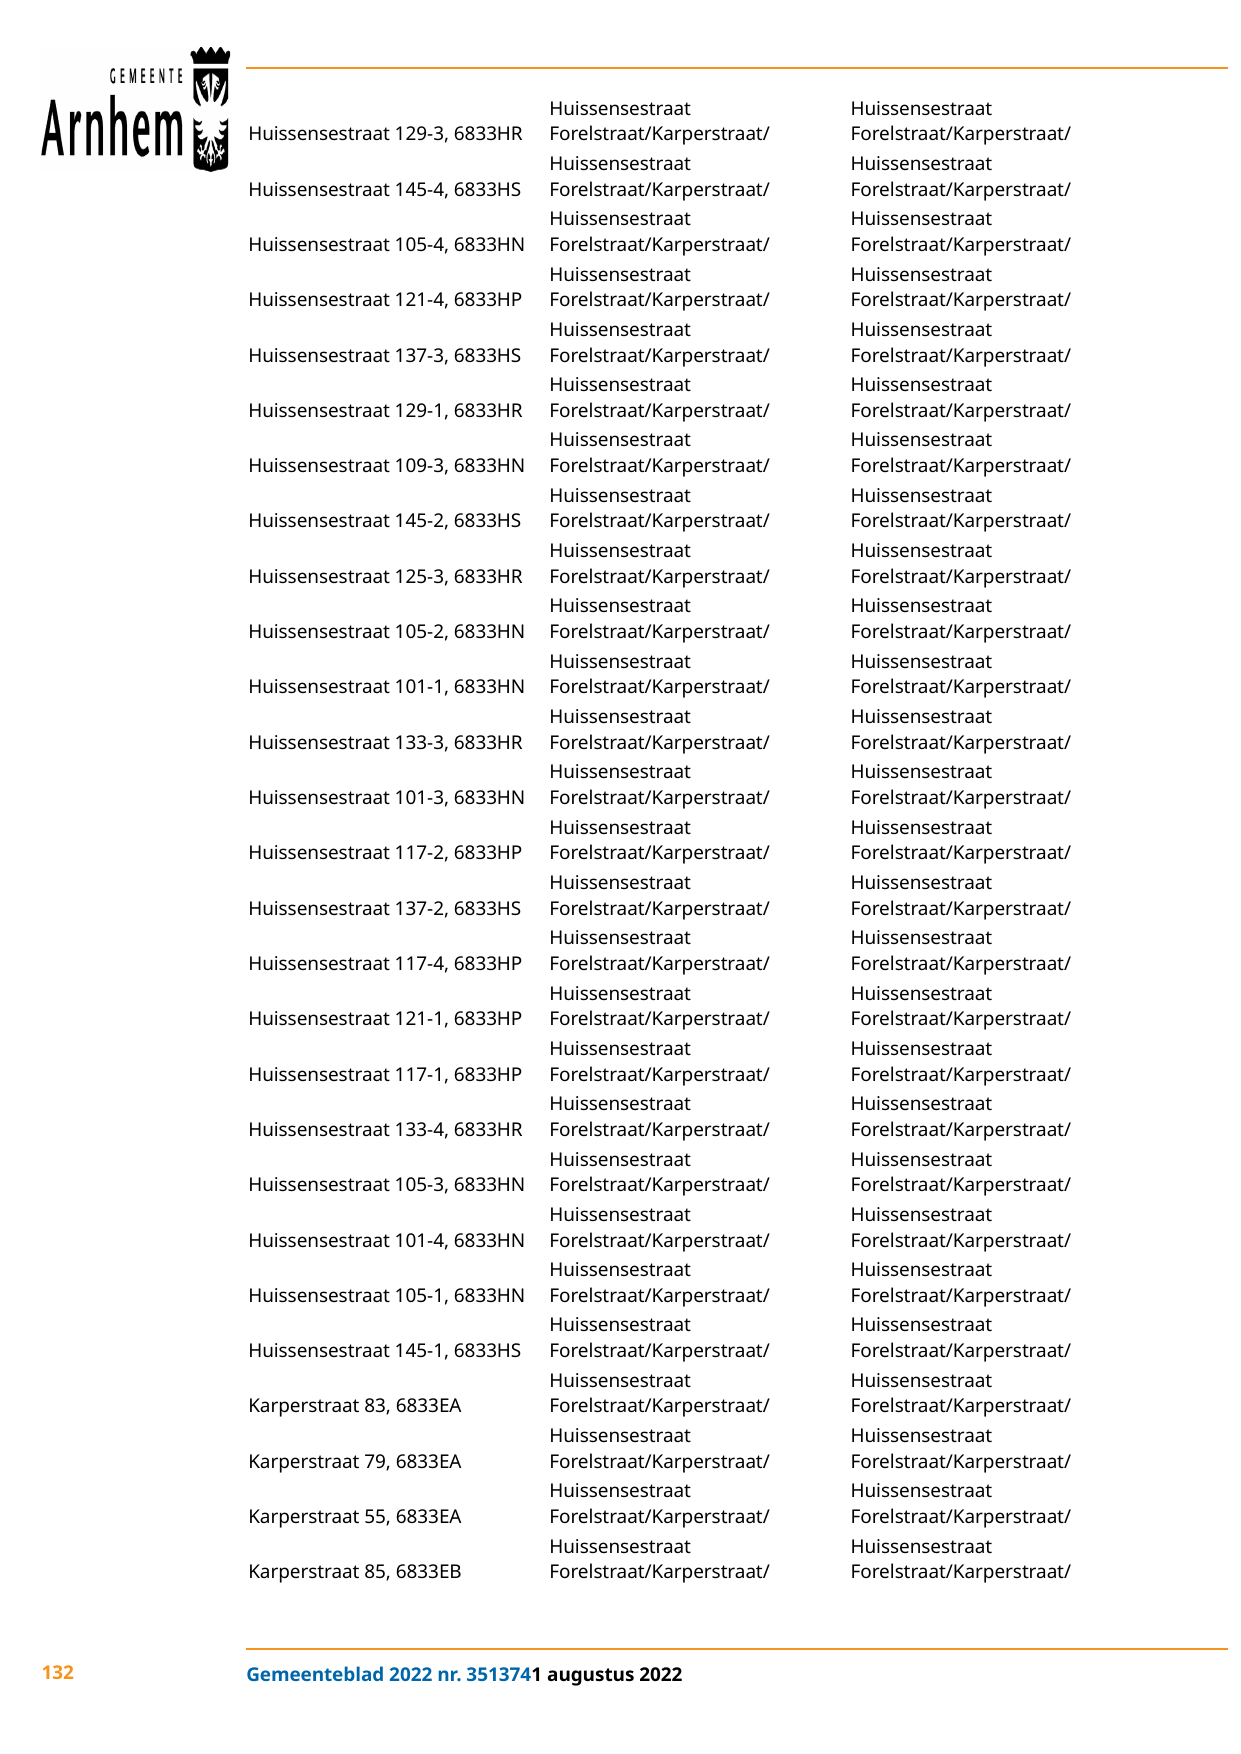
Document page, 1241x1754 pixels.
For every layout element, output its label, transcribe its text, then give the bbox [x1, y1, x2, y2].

table_cell Karperstraat 83, 6833EA [248, 1393, 549, 1448]
table_cell Huissensestraat 101-4, 6833HN [248, 1227, 549, 1282]
table_cell Huissensestraat 133-4, 6833HR [248, 1116, 549, 1171]
table_cell Forelstraat/Karperstraat/Huissensestraat [549, 950, 850, 1006]
table_cell Forelstraat/Karperstraat/Huissensestraat [549, 286, 850, 342]
table_cell Huissensestraat 117-2, 6833HP [248, 840, 549, 895]
table_cell Huissensestraat 105-2, 6833HN [248, 618, 549, 674]
table_cell Forelstraat/Karperstraat/Huissensestraat [850, 1503, 1152, 1559]
table_cell Huissensestraat [549, 95, 850, 121]
table_cell Forelstraat/Karperstraat/Huissensestraat [850, 784, 1152, 839]
table_cell Forelstraat/Karperstraat/Huissensestraat [549, 1227, 850, 1282]
table_cell Forelstraat/Karperstraat/Huissensestraat [850, 1171, 1152, 1227]
table_cell Forelstraat/Karperstraat/Huissensestraat [549, 342, 850, 397]
table_cell Forelstraat/Karperstraat/Huissensestraat [549, 121, 850, 176]
table_cell Huissensestraat 109-3, 6833HN [248, 453, 549, 508]
picture [41, 47, 231, 172]
table_cell Karperstraat 55, 6833EA [248, 1503, 549, 1559]
table_cell Forelstraat/Karperstraat/Huissensestraat [850, 121, 1152, 176]
table_cell Huissensestraat 105-3, 6833HN [248, 1171, 549, 1227]
table_cell Forelstraat/Karperstraat/Huissensestraat [549, 397, 850, 452]
table_cell Karperstraat 79, 6833EA [248, 1448, 549, 1503]
table_cell Forelstraat/Karperstraat/Huissensestraat [850, 286, 1152, 342]
table_cell Forelstraat/Karperstraat/Huissensestraat [850, 231, 1152, 286]
table_cell Forelstraat/Karperstraat/Huissensestraat [549, 674, 850, 729]
table_cell Huissensestraat 145-1, 6833HS [248, 1338, 549, 1393]
table_cell Forelstraat/Karperstraat/Huissensestraat [850, 950, 1152, 1006]
table_cell Huissensestraat 125-3, 6833HR [248, 563, 549, 618]
table_cell Huissensestraat 129-3, 6833HR [248, 121, 549, 176]
table_cell Forelstraat/Karperstraat/Huissensestraat [850, 674, 1152, 729]
table_cell Huissensestraat 133-3, 6833HR [248, 729, 549, 784]
table_cell Huissensestraat [850, 95, 1152, 121]
table_cell Forelstraat/Karperstraat/Huissensestraat [549, 784, 850, 839]
table_cell Forelstraat/Karperstraat/Huissensestraat [549, 508, 850, 563]
table_cell Forelstraat/Karperstraat/Huissensestraat [549, 176, 850, 231]
table_cell Forelstraat/Karperstraat/Huissensestraat [549, 231, 850, 286]
table_cell Huissensestraat 121-1, 6833HP [248, 1006, 549, 1061]
table_cell Forelstraat/Karperstraat/ [850, 1559, 1152, 1584]
table_cell Forelstraat/Karperstraat/Huissensestraat [850, 1448, 1152, 1503]
table_cell Forelstraat/Karperstraat/Huissensestraat [549, 1338, 850, 1393]
table_cell Forelstraat/Karperstraat/Huissensestraat [850, 840, 1152, 895]
table_cell Forelstraat/Karperstraat/ [549, 1559, 850, 1584]
table_cell Forelstraat/Karperstraat/Huissensestraat [850, 1227, 1152, 1282]
table_cell Huissensestraat 145-2, 6833HS [248, 508, 549, 563]
table_cell Karperstraat 85, 6833EB [248, 1559, 549, 1584]
table_cell Forelstraat/Karperstraat/Huissensestraat [850, 618, 1152, 674]
table_cell Forelstraat/Karperstraat/Huissensestraat [549, 1061, 850, 1116]
table_cell Huissensestraat 101-1, 6833HN [248, 674, 549, 729]
table_cell Forelstraat/Karperstraat/Huissensestraat [549, 563, 850, 618]
table_cell Forelstraat/Karperstraat/Huissensestraat [850, 1006, 1152, 1061]
table_cell Forelstraat/Karperstraat/Huissensestraat [549, 1503, 850, 1559]
table_cell Forelstraat/Karperstraat/Huissensestraat [549, 1116, 850, 1171]
table_cell Forelstraat/Karperstraat/Huissensestraat [850, 397, 1152, 452]
table_cell Forelstraat/Karperstraat/Huissensestraat [850, 342, 1152, 397]
table_cell Huissensestraat 137-2, 6833HS [248, 895, 549, 950]
table_cell Forelstraat/Karperstraat/Huissensestraat [549, 895, 850, 950]
table_cell Huissensestraat 137-3, 6833HS [248, 342, 549, 397]
table_cell Huissensestraat 105-1, 6833HN [248, 1282, 549, 1337]
table_cell Huissensestraat 129-1, 6833HR [248, 397, 549, 452]
table_cell Forelstraat/Karperstraat/Huissensestraat [850, 453, 1152, 508]
table_cell Huissensestraat 105-4, 6833HN [248, 231, 549, 286]
table_cell Forelstraat/Karperstraat/Huissensestraat [850, 729, 1152, 784]
table_cell Huissensestraat 101-3, 6833HN [248, 784, 549, 839]
table_cell Forelstraat/Karperstraat/Huissensestraat [549, 1448, 850, 1503]
table_cell Forelstraat/Karperstraat/Huissensestraat [549, 840, 850, 895]
table_cell Forelstraat/Karperstraat/Huissensestraat [549, 1393, 850, 1448]
table_cell Forelstraat/Karperstraat/Huissensestraat [549, 1171, 850, 1227]
table_cell Forelstraat/Karperstraat/Huissensestraat [850, 508, 1152, 563]
table_cell Huissensestraat 121-4, 6833HP [248, 286, 549, 342]
table_cell Forelstraat/Karperstraat/Huissensestraat [850, 895, 1152, 950]
table_cell Forelstraat/Karperstraat/Huissensestraat [850, 176, 1152, 231]
table_cell Huissensestraat 117-1, 6833HP [248, 1061, 549, 1116]
table_cell Forelstraat/Karperstraat/Huissensestraat [850, 563, 1152, 618]
table_cell Forelstraat/Karperstraat/Huissensestraat [549, 618, 850, 674]
table_cell [248, 95, 549, 121]
table_cell Forelstraat/Karperstraat/Huissensestraat [850, 1061, 1152, 1116]
table_cell Forelstraat/Karperstraat/Huissensestraat [850, 1338, 1152, 1393]
table_cell Forelstraat/Karperstraat/Huissensestraat [850, 1393, 1152, 1448]
table_cell Forelstraat/Karperstraat/Huissensestraat [549, 1006, 850, 1061]
table_cell Forelstraat/Karperstraat/Huissensestraat [549, 1282, 850, 1337]
table_cell Huissensestraat 117-4, 6833HP [248, 950, 549, 1006]
table_cell Huissensestraat 145-4, 6833HS [248, 176, 549, 231]
table_cell Forelstraat/Karperstraat/Huissensestraat [549, 729, 850, 784]
table_cell Forelstraat/Karperstraat/Huissensestraat [850, 1116, 1152, 1171]
table_cell Forelstraat/Karperstraat/Huissensestraat [549, 453, 850, 508]
table_cell Forelstraat/Karperstraat/Huissensestraat [850, 1282, 1152, 1337]
